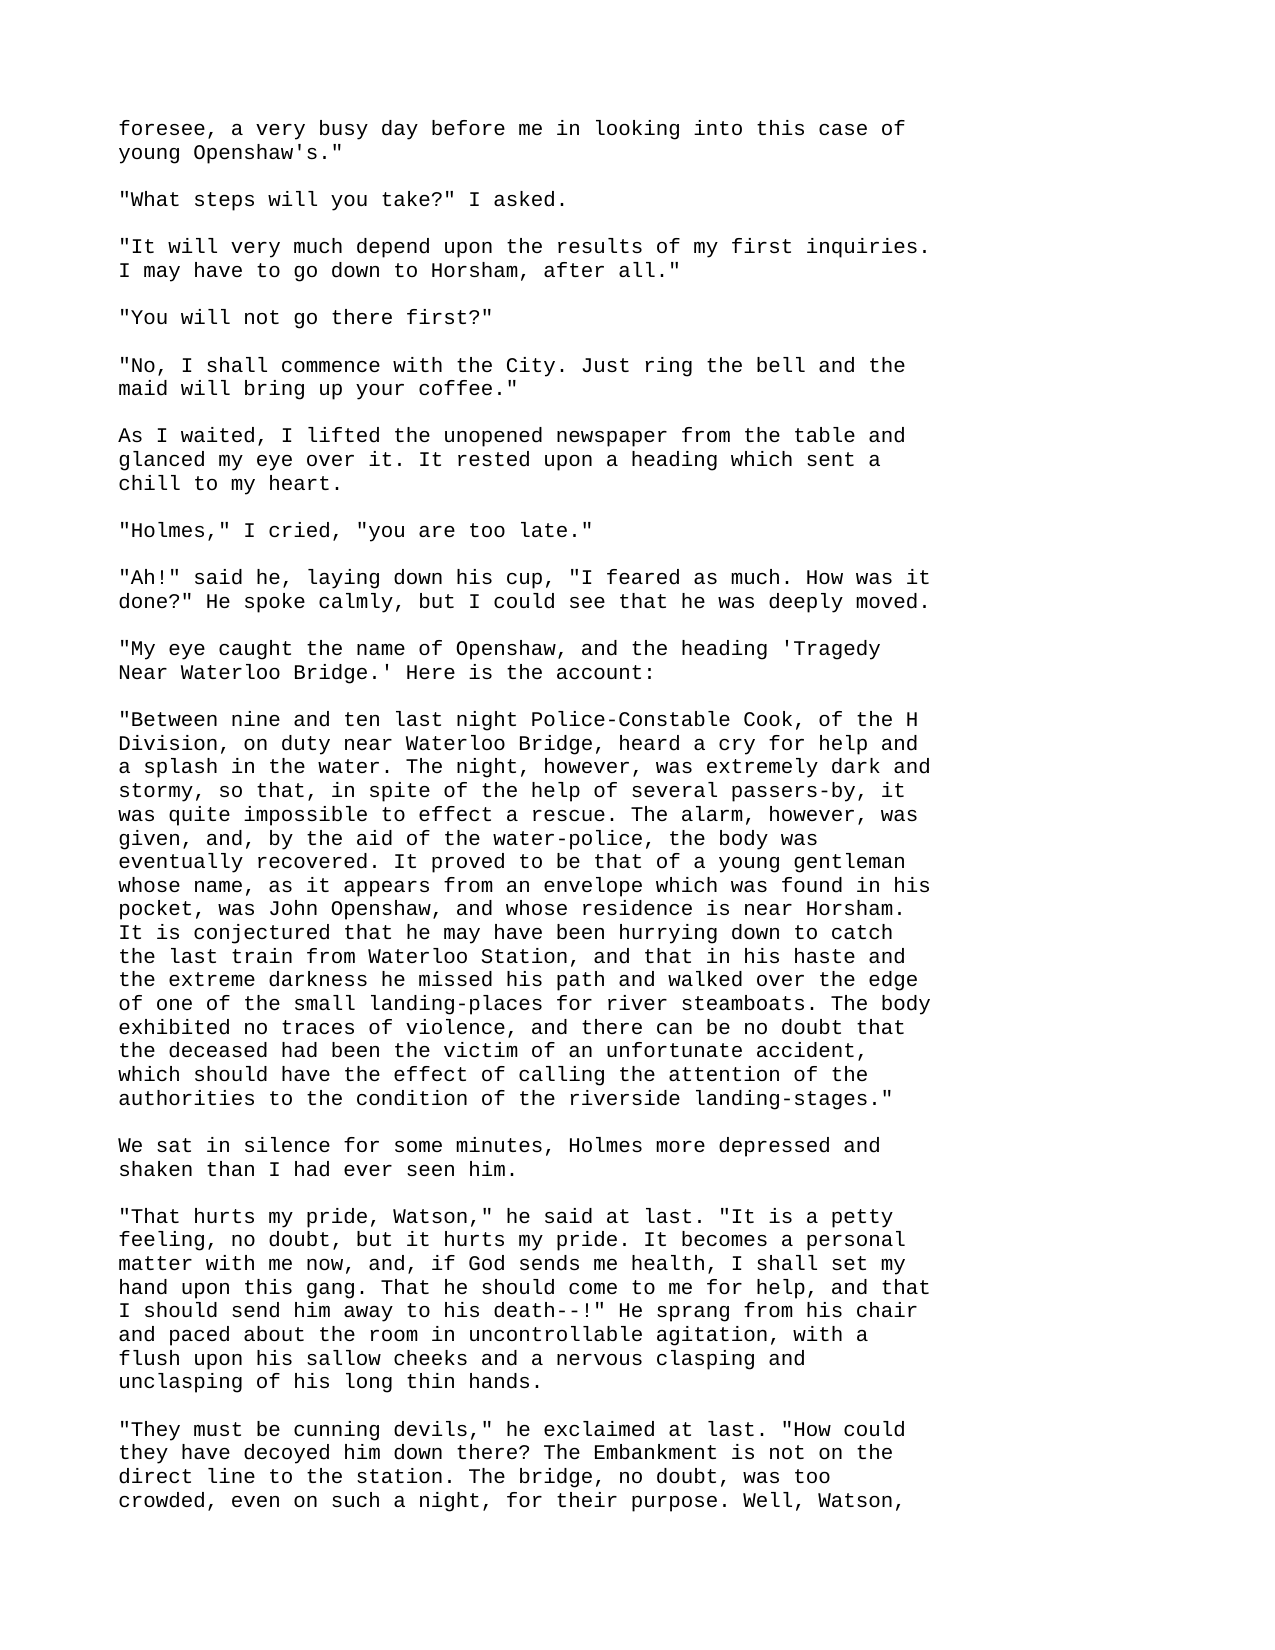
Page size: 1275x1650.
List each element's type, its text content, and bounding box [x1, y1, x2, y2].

text direct line to the station. The bridge, no doubt, was too [118, 1466, 1157, 1489]
text "What steps will you take?" I asked. [118, 189, 1157, 213]
text unclasping of his long thin hands. [118, 1371, 1157, 1395]
text "My eye caught the name of Openshaw, and the heading 'Tragedy [118, 638, 1157, 662]
text a splash in the water. The night, however, was extremely dark and [118, 757, 1157, 780]
text was quite impossible to effect a rescue. The alarm, however, was [118, 804, 1157, 827]
text "They must be cunning devils," he exclaimed at last. "How could [118, 1419, 1157, 1442]
text young Openshaw's." [118, 142, 1157, 165]
text "Holmes," I cried, "you are too late." [118, 520, 1157, 544]
text given, and, by the aid of the water-police, the body was [118, 827, 1157, 851]
text maid will bring up your coffee." [118, 378, 1157, 402]
text "Ah!" said he, laying down his cup, "I feared as much. How was it [118, 567, 1157, 591]
text they have decoyed him down there? The Embankment is not on the [118, 1442, 1157, 1466]
text and paced about the room in uncontrollable agitation, with a [118, 1324, 1157, 1348]
text "You will not go there first?" [118, 307, 1157, 331]
text hand upon this gang. That he should come to me for help, and that [118, 1277, 1157, 1300]
text the extreme darkness he missed his path and walked over the edge [118, 969, 1157, 993]
text the deceased had been the victim of an unfortunate accident, [118, 1040, 1157, 1064]
text exhibited no traces of violence, and there can be no doubt that [118, 1017, 1157, 1040]
text pocket, was John Openshaw, and whose residence is near Horsham. [118, 898, 1157, 922]
text glanced my eye over it. It rested upon a heading which sent a [118, 449, 1157, 473]
text feeling, no doubt, but it hurts my pride. It becomes a personal [118, 1229, 1157, 1253]
text of one of the small landing-places for river steamboats. The body [118, 993, 1157, 1017]
text Division, on duty near Waterloo Bridge, heard a cry for help and [118, 733, 1157, 757]
text "It will very much depend upon the results of my first inquiries. [118, 236, 1157, 260]
text Near Waterloo Bridge.' Here is the account: [118, 662, 1157, 686]
text As I waited, I lifted the unopened newspaper from the table and [118, 426, 1157, 449]
text crowded, even on such a night, for their purpose. Well, Watson, [118, 1489, 1157, 1513]
text "That hurts my pride, Watson," he said at last. "It is a petty [118, 1206, 1157, 1229]
text It is conjectured that he may have been hurrying down to catch [118, 922, 1157, 946]
text matter with me now, and, if God sends me health, I shall set my [118, 1253, 1157, 1277]
text shaken than I had ever seen him. [118, 1158, 1157, 1182]
text "Between nine and ten last night Police-Constable Cook, of the H [118, 709, 1157, 733]
text foresee, a very busy day before me in looking into this case of [118, 118, 1157, 142]
text chill to my heart. [118, 473, 1157, 496]
text authorities to the condition of the riverside landing-stages." [118, 1088, 1157, 1111]
text the last train from Waterloo Station, and that in his haste and [118, 946, 1157, 969]
text which should have the effect of calling the attention of the [118, 1064, 1157, 1088]
text I may have to go down to Horsham, after all." [118, 260, 1157, 284]
text flush upon his sallow cheeks and a nervous clasping and [118, 1348, 1157, 1371]
text done?" He spoke calmly, but I could see that he was deeply moved. [118, 591, 1157, 615]
text "No, I shall commence with the City. Just ring the bell and the [118, 354, 1157, 378]
text stormy, so that, in spite of the help of several passers-by, it [118, 780, 1157, 804]
text We sat in silence for some minutes, Holmes more depressed and [118, 1135, 1157, 1158]
text I should send him away to his death--!" He sprang from his chair [118, 1300, 1157, 1324]
text whose name, as it appears from an envelope which was found in his [118, 875, 1157, 898]
text eventually recovered. It proved to be that of a young gentleman [118, 851, 1157, 875]
